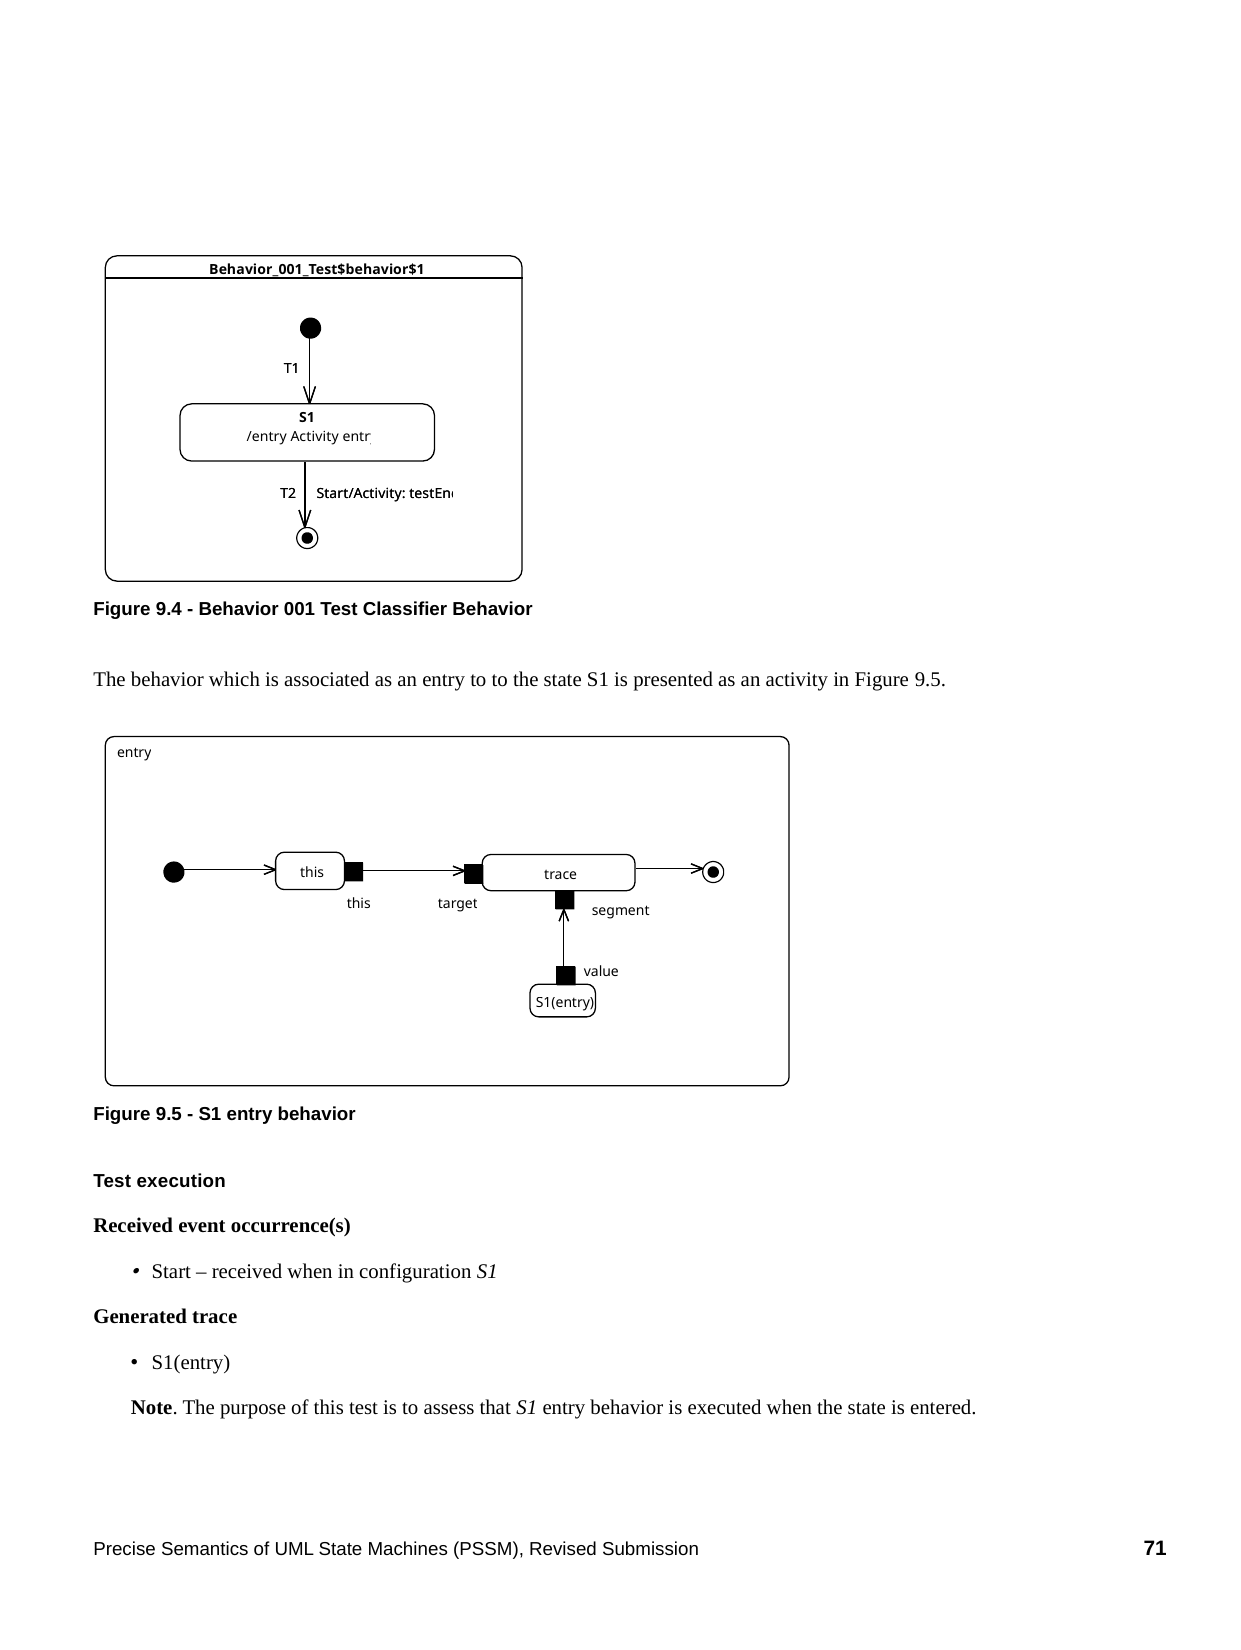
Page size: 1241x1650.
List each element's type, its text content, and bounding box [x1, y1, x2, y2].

list S1(entry) [131, 1349, 1164, 1374]
text The behavior which is associated as an entry to to the state S1 is presented as an activity in Figure 9.5. [93, 667, 1164, 691]
text Figure 9.5 - S1 entry behavior [93, 724, 924, 1124]
text Figure 9.4 - Behavior 001 Test Classifier Behavior [93, 243, 643, 619]
text Generated trace [93, 1304, 1164, 1328]
text Note. The purpose of this test is to assess that S1 entry behavior is executed when the state is entered. [131, 1395, 1164, 1419]
list Start – received when in configuration S1 [131, 1258, 1164, 1283]
subtitle Test execution [93, 1170, 1164, 1191]
text Received event occurrence(s) [93, 1212, 1164, 1237]
